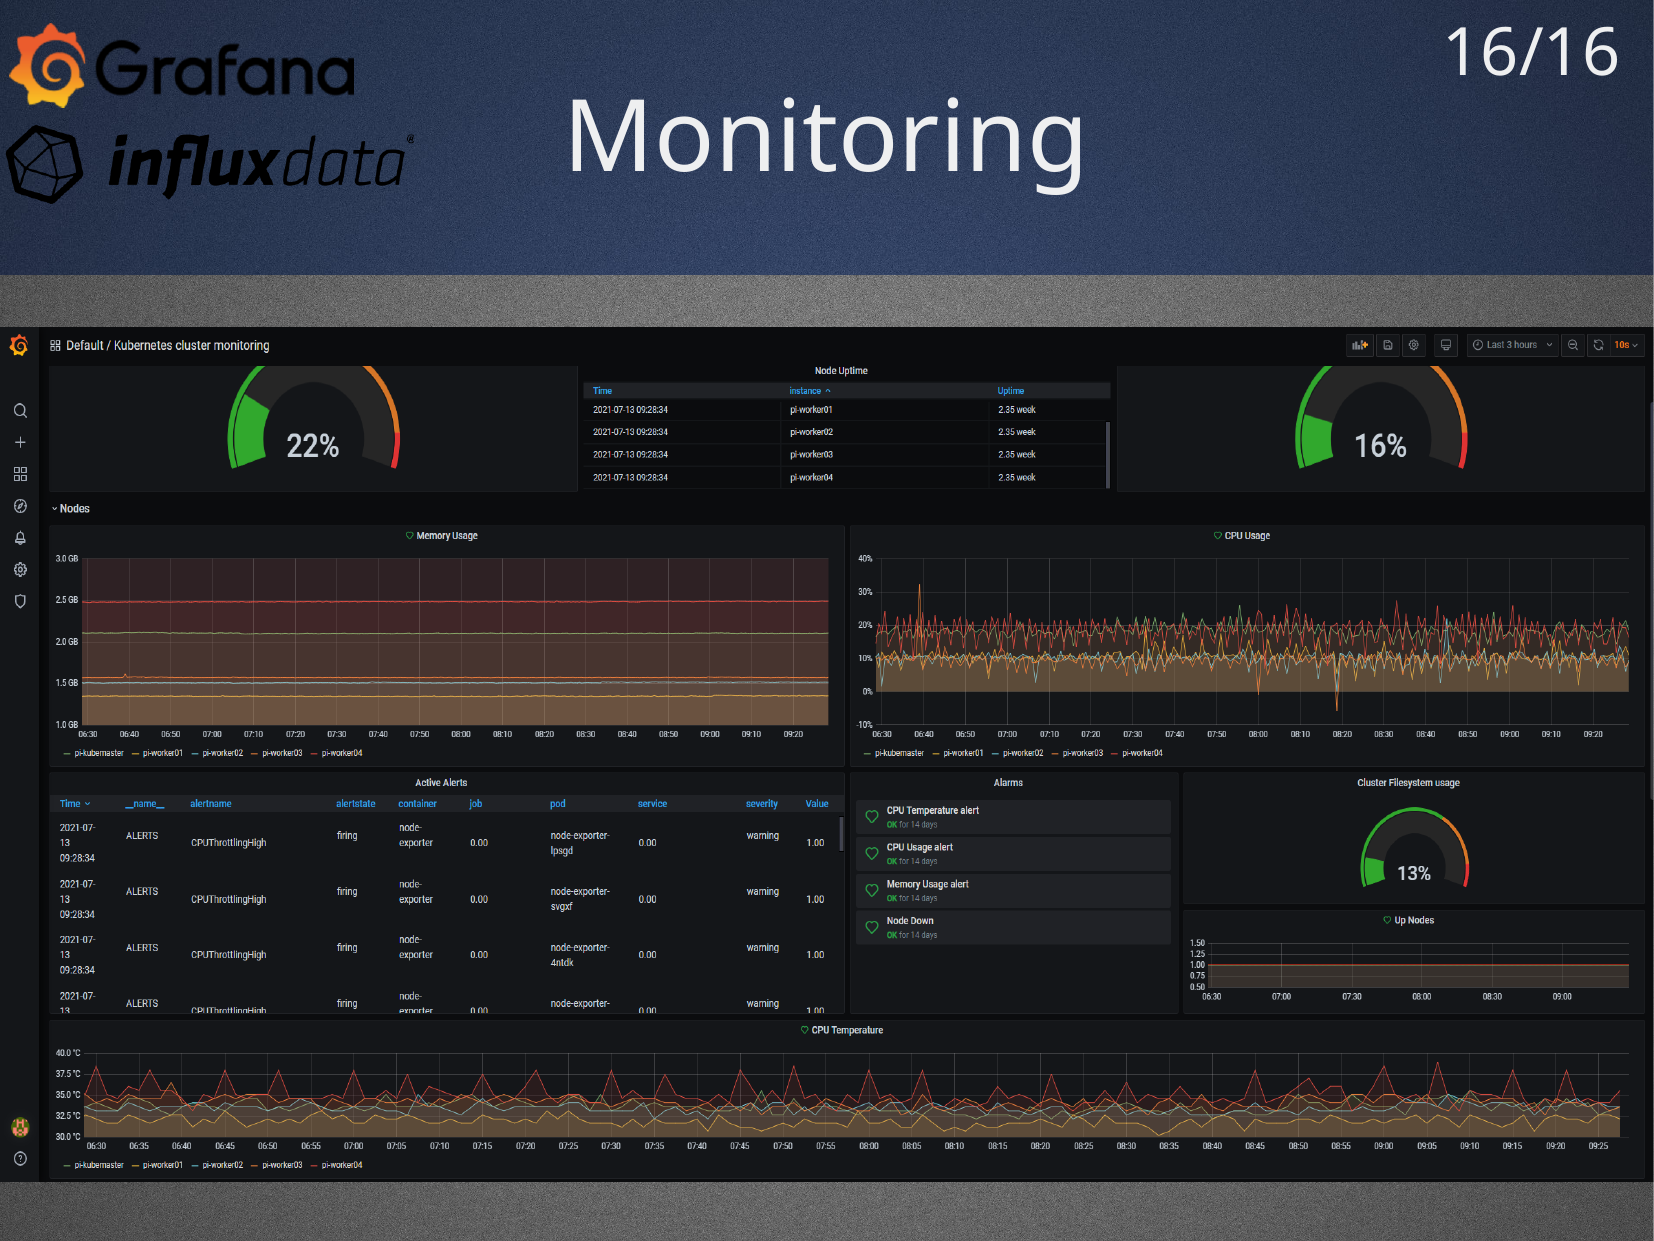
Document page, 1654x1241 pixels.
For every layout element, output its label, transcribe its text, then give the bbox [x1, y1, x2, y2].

picture [0, 0, 1654, 1241]
title Monitoring [88, 29, 1565, 237]
list 16/16 [1371, 4, 1652, 83]
